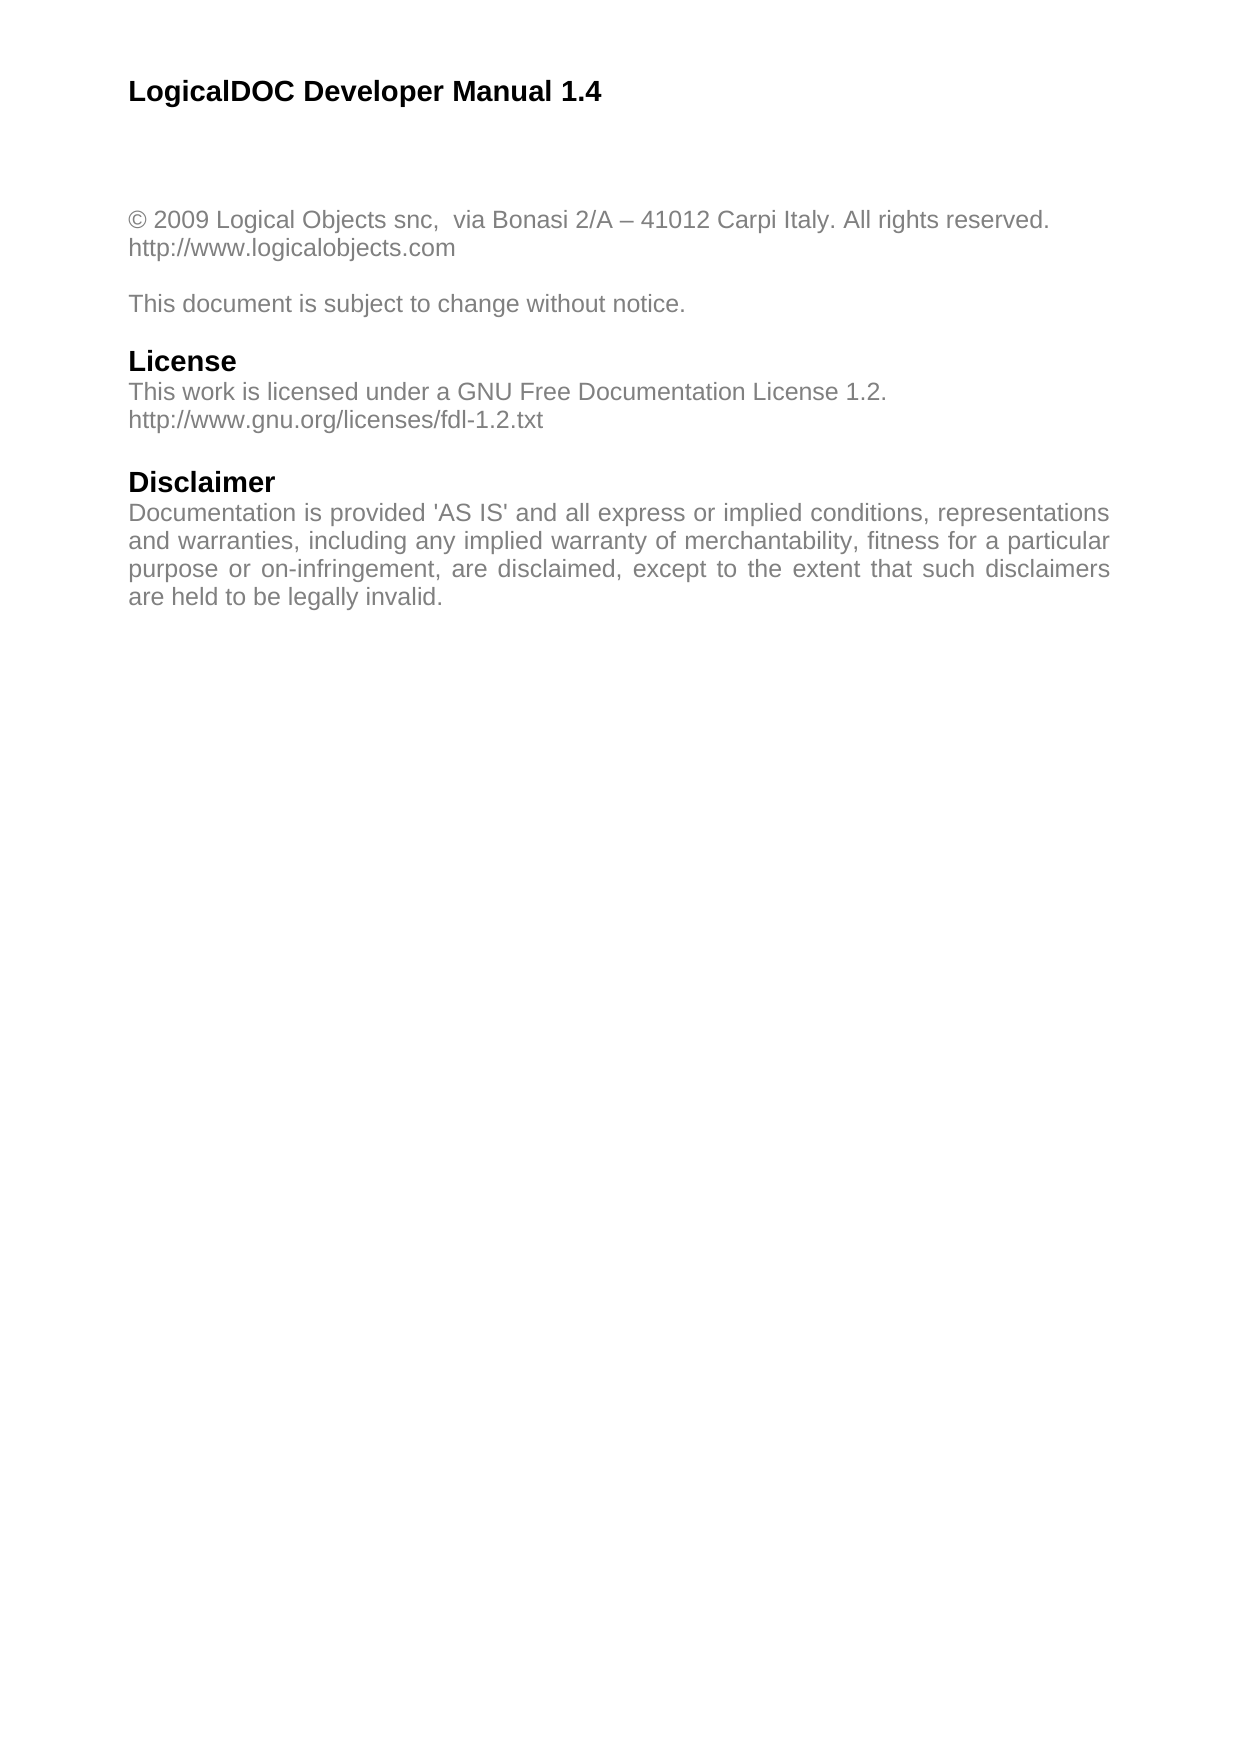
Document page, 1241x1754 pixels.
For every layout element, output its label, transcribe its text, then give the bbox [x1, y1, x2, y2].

text Documentation is provided 'AS IS' and all express or implied conditions, representations and warranties, including any implied warranty of merchantability, fitness for a particular purpose or on-infringement, are disclaimed, except to the extent that such disclaimers are held to be legally invalid. [128, 499, 1112, 611]
text This document is subject to change without notice. [128, 289, 1112, 317]
text Disclaimer [128, 466, 1112, 499]
text http://www.logicalobjects.com [128, 234, 1112, 262]
text This work is licensed under a GNU Free Documentation License 1.2. [128, 378, 1112, 406]
text License [128, 345, 1112, 378]
text http://www.gnu.org/licenses/fdl-1.2.txt [128, 406, 1112, 434]
text © 2009 Logical Objects snc, via Bonasi 2/A – 41012 Carpi Italy. All rights reserved. [128, 206, 1112, 234]
